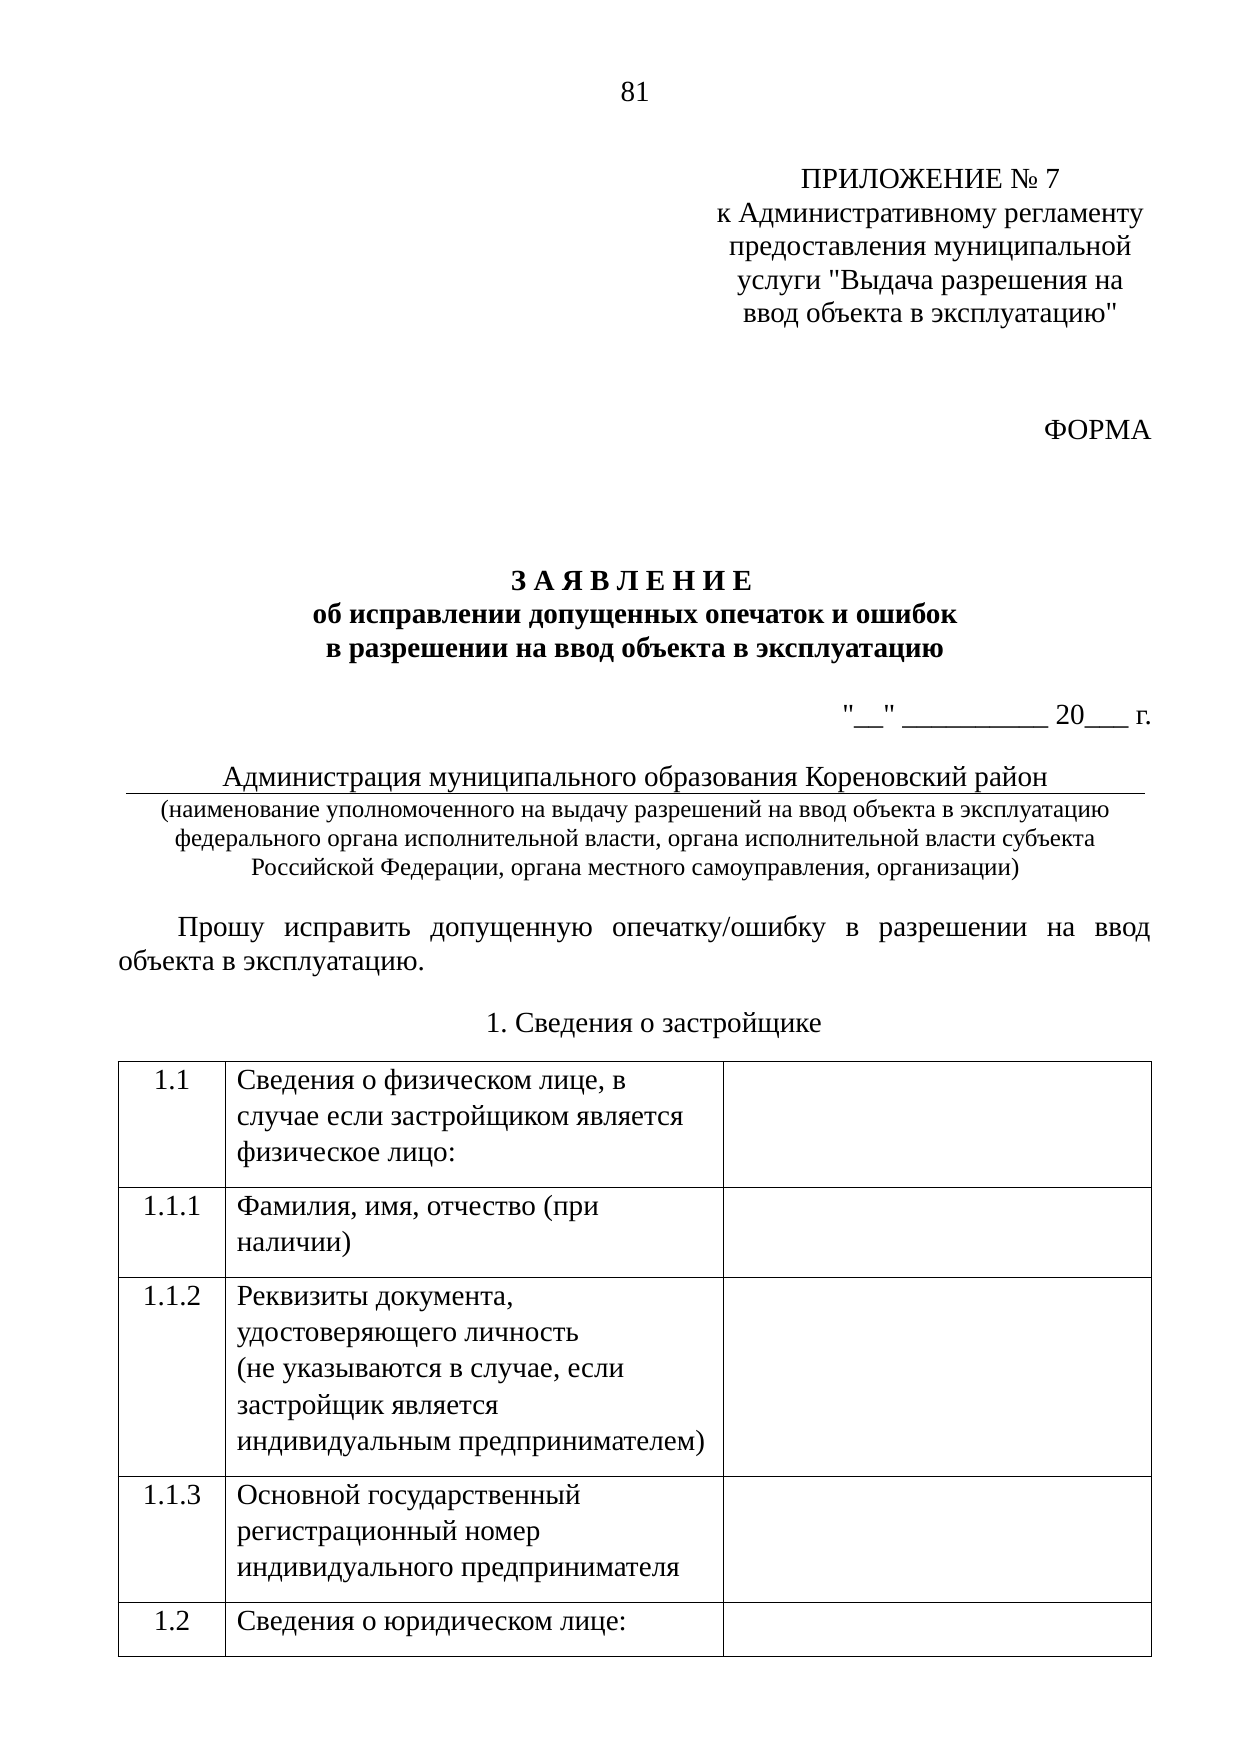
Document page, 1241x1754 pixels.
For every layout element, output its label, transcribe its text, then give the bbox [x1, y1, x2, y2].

table_cell Сведения о физическом лице, в случае если застройщиком является физическое лицо: [226, 1062, 723, 1187]
table_cell 1.1.1 [119, 1188, 225, 1277]
text З А Я В Л Е Н И Е [118, 563, 1152, 597]
text ПРИЛОЖЕНИЕ № 7 к Административному регламенту предоставления муниципальной услуги "Выдача разрешения на ввод объекта в эксплуатацию" [709, 161, 1152, 329]
text "__" __________ 20___ г. [118, 697, 1152, 731]
table_cell 1.2 [119, 1603, 225, 1656]
text Прошу исправить допущенную опечатку/ошибку в разрешении на ввод объекта в эксплуатацию. [118, 909, 1152, 976]
table_cell Сведения о юридическом лице: [226, 1603, 723, 1656]
table_cell [724, 1477, 1151, 1602]
table_cell Реквизиты документа, удостоверяющего личность (не указываются в случае, если застройщик является индивидуальным предпринимателем) [226, 1278, 723, 1476]
table_cell [724, 1603, 1151, 1656]
table_cell [724, 1062, 1151, 1187]
table_header Администрация муниципального образования Кореновский район [126, 760, 1144, 793]
text ФОРМА [709, 412, 1152, 446]
text об исправлении допущенных опечаток и ошибок в разрешении на ввод объекта в эксплуатацию [118, 597, 1152, 664]
table_cell 1.1.3 [119, 1477, 225, 1602]
table_cell [724, 1278, 1151, 1476]
table_header 1. Сведения о застройщике [118, 1005, 1152, 1061]
table_cell 1.1 [119, 1062, 225, 1187]
table_cell (наименование уполномоченного на выдачу разрешений на ввод объекта в эксплуатацию федерального органа исполнительной власти, органа исполнительной власти субъекта Российской Федерации, органа местного самоуправления, организации) [126, 794, 1144, 909]
table_cell [724, 1188, 1151, 1277]
table_cell 1.1.2 [119, 1278, 225, 1476]
table_cell Фамилия, имя, отчество (при наличии) [226, 1188, 723, 1277]
table_cell Основной государственный регистрационный номер индивидуального предпринимателя [226, 1477, 723, 1602]
